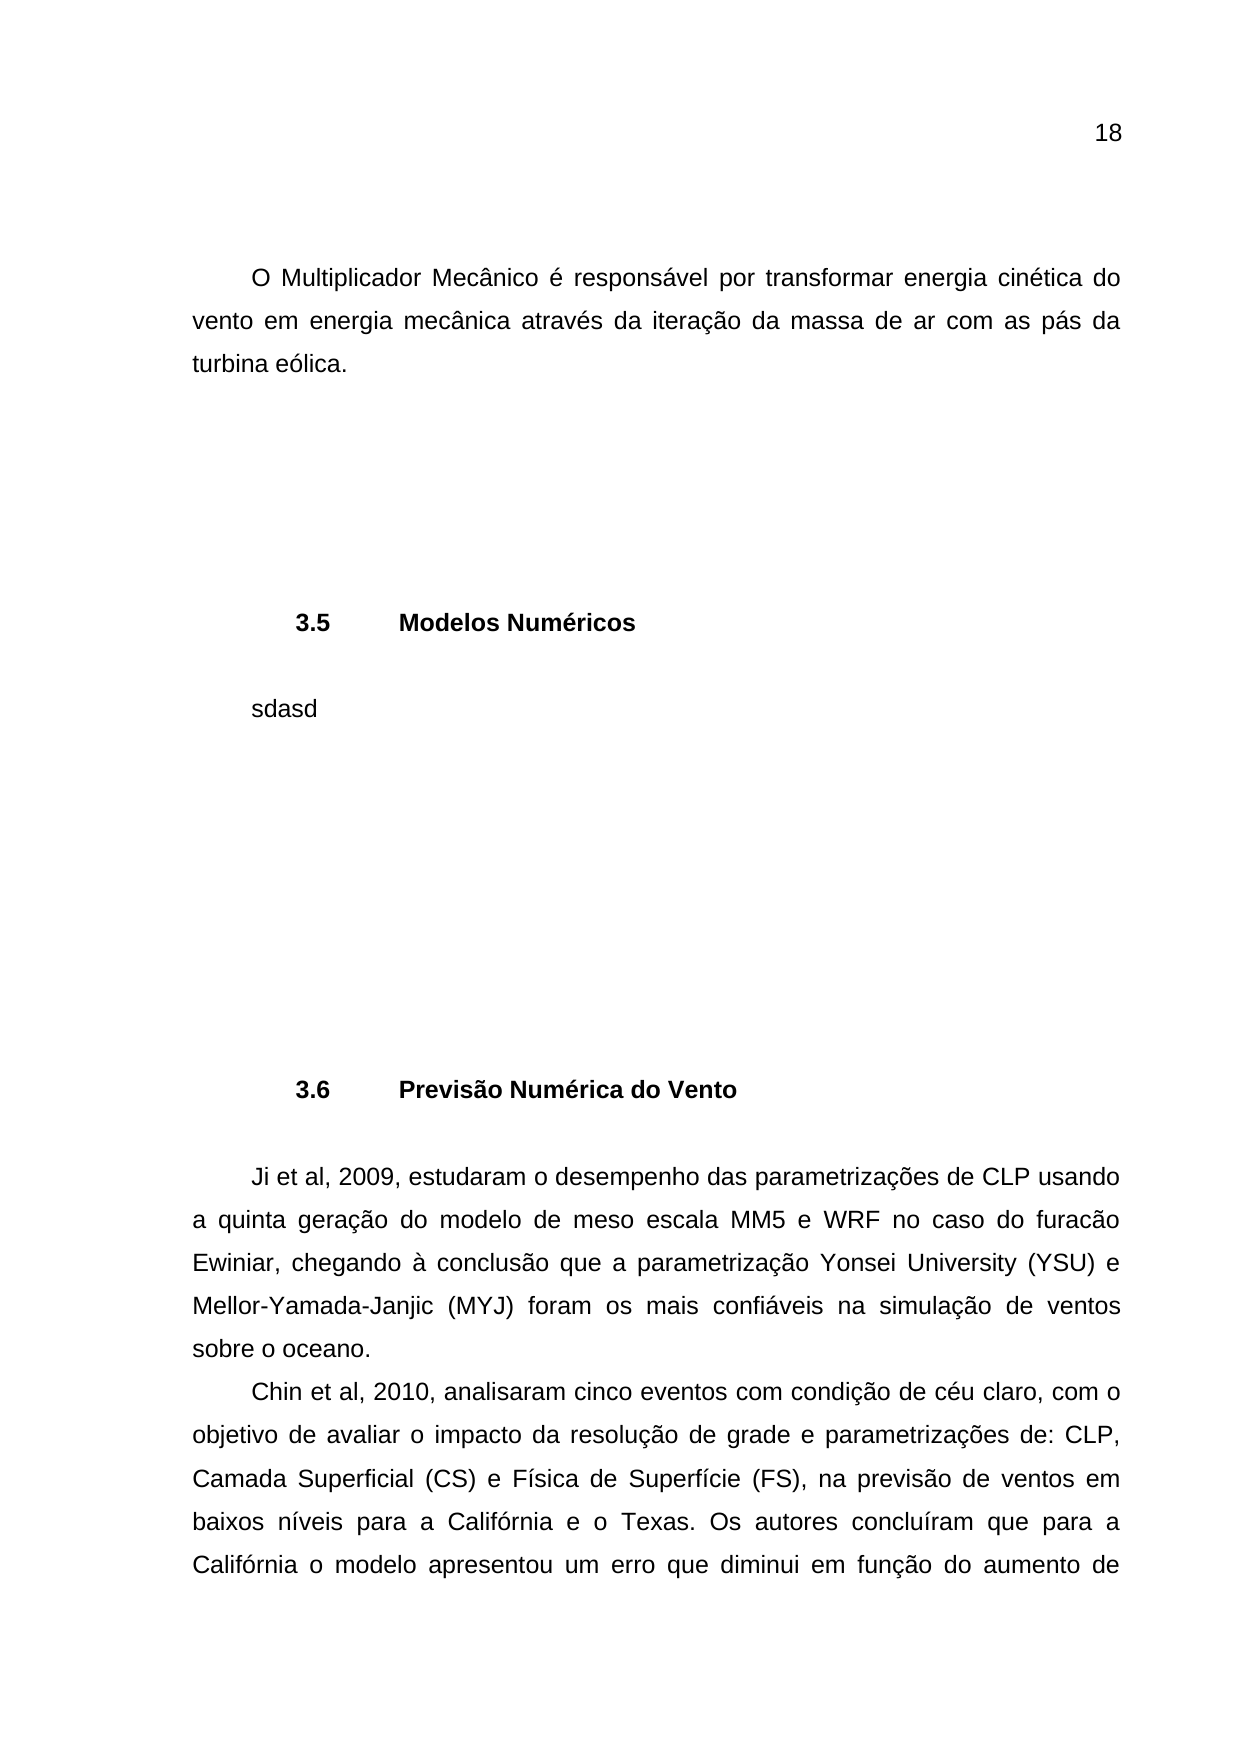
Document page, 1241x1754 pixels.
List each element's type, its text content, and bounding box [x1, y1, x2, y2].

subtitle Modelos Numéricos [207, 608, 1122, 636]
text Chin et al, 2010, analisaram cinco eventos com condição de céu claro, com o objetivo de avaliar o impacto da resolução de grade e parametrizações de: CLP, Camada Superficial (CS) e Física de Superfície (FS), na previsão de ventos em baixos níveis para a Califórnia e o Texas. Os autores concluíram que para a Califórnia o modelo apresentou um erro que diminui em função do aumento de [177, 1377, 1122, 1579]
text O Multiplicador Mecânico é responsável por transformar energia cinética do vento em energia mecânica através da iteração da massa de ar com as pás da turbina eólica. [177, 263, 1122, 378]
text Ji et al, 2009, estudaram o desempenho das parametrizações de CLP usando a quinta geração do modelo de meso escala MM5 e WRF no caso do furacão Ewiniar, chegando à conclusão que a parametrização Yonsei University (YSU) e Mellor-Yamada-Janjic (MYJ) foram os mais confiáveis na simulação de ventos sobre o oceano. [177, 1162, 1122, 1363]
subtitle Previsão Numérica do Vento [207, 1076, 1122, 1104]
text sdasd [207, 694, 1122, 723]
